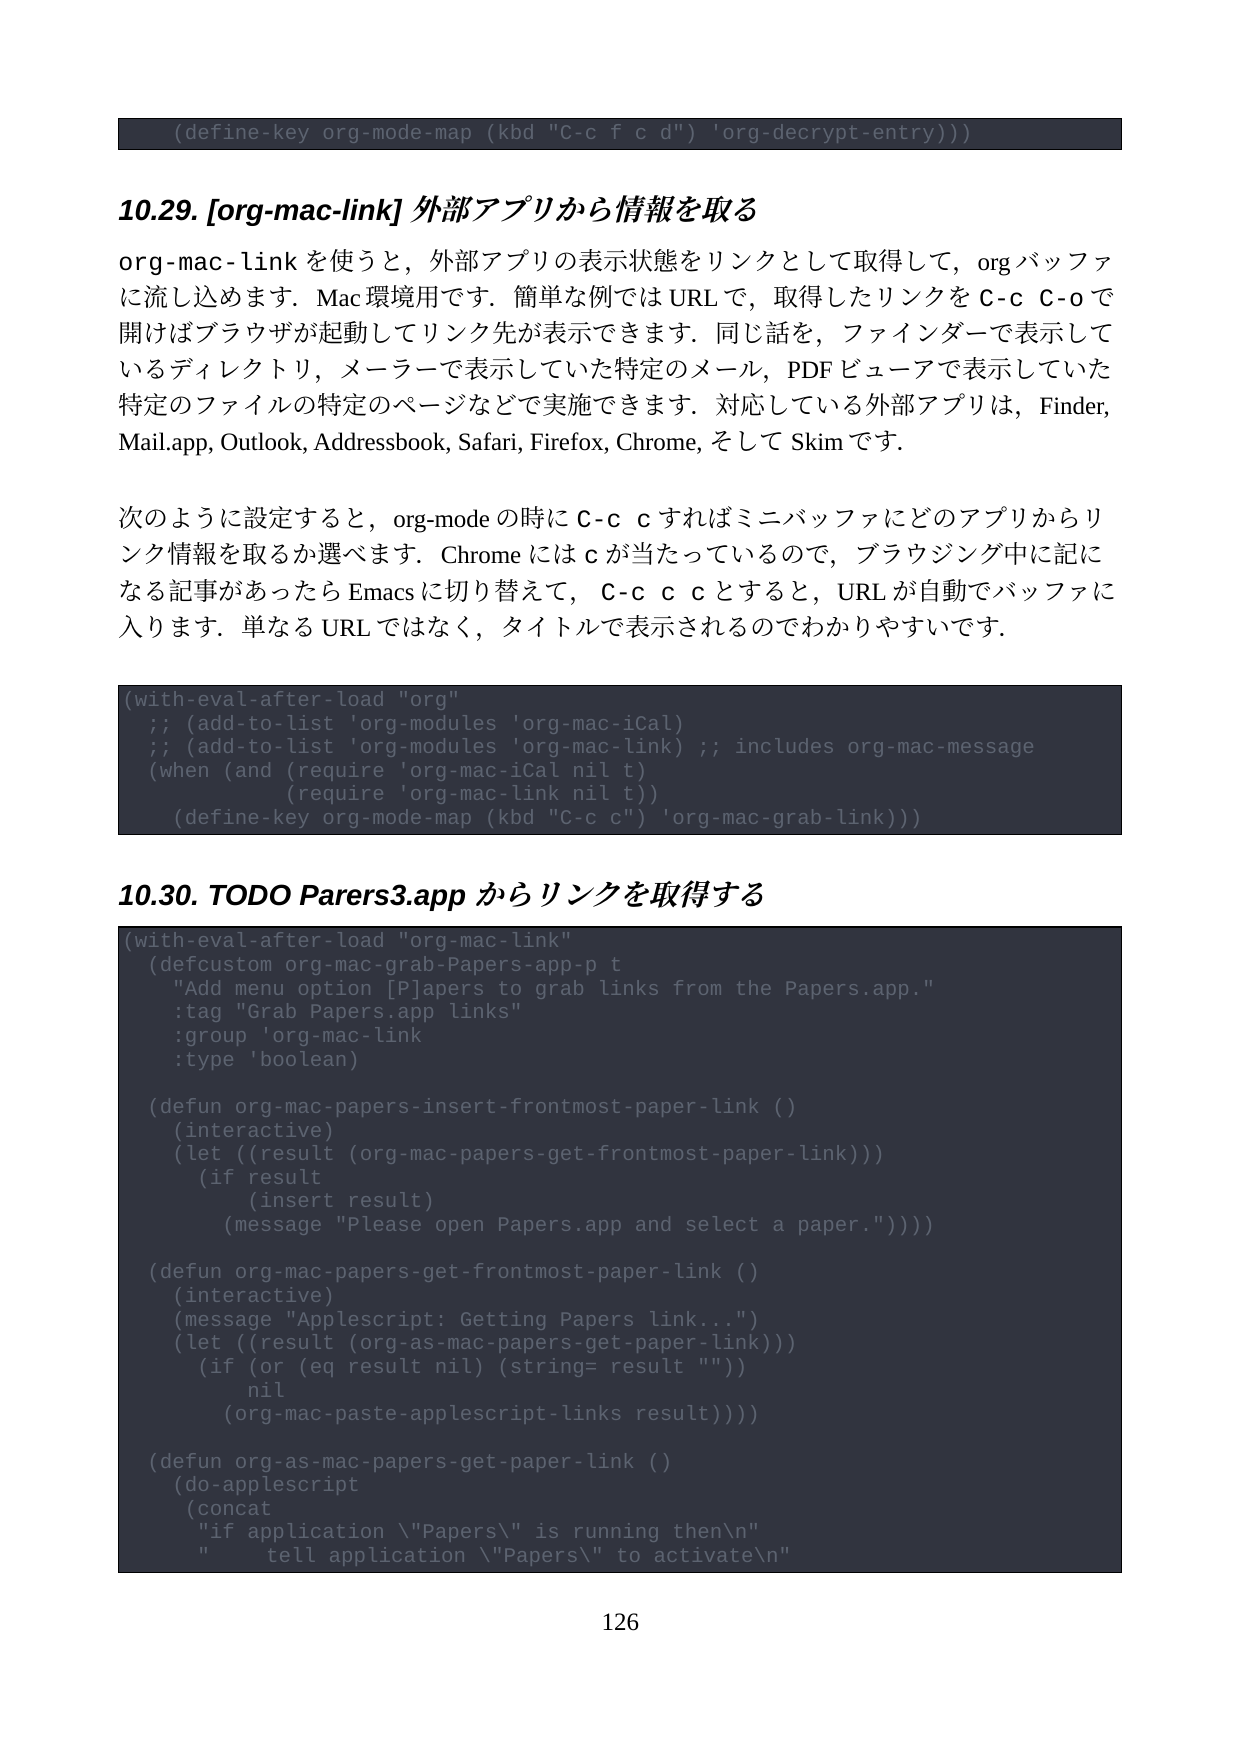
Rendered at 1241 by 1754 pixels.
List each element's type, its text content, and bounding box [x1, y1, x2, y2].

text 次のように設定すると，org-modeの時に C-c c すればミニバッファにどのアプリからリンク情報を取るか選べます．Chrome には c が当たっているので，ブラウジング中に記になる記事があったらEmacsに切り替えて， C-c c c とすると，URLが自動でバッファに入ります．単なるURLではなく，タイトルで表示されるのでわかりやすいです． [118, 499, 1122, 672]
text (with-eval-after-load "org-mac-link" [119, 928, 1121, 950]
text (defun org-as-mac-papers-get-paper-link () [119, 1447, 1121, 1470]
text :tag "Grab Papers.app links" [119, 997, 1121, 1021]
text (defun org-mac-papers-get-frontmost-paper-link () [119, 1257, 1121, 1281]
text "Add menu option [P]apers to grab links from the Papers.app." [119, 974, 1121, 997]
subtitle TODO Parers3.app からリンクを取得する [118, 872, 1122, 914]
text (if (or (eq result nil) (string= result "")) [119, 1352, 1121, 1376]
subtitle [org-mac-link] 外部アプリから情報を取る [118, 187, 1122, 229]
text (do-applescript [119, 1470, 1121, 1494]
text :group 'org-mac-link [119, 1021, 1121, 1045]
text (interactive) [119, 1281, 1121, 1305]
text " tell application \"Papers\" to activate\n" [119, 1541, 1121, 1572]
text (defun org-mac-papers-insert-frontmost-paper-link () [119, 1092, 1121, 1116]
text (interactive) [119, 1116, 1121, 1139]
text ;; (add-to-list 'org-modules 'org-mac-link) ;; includes org-mac-message [119, 732, 1121, 756]
text nil [119, 1376, 1121, 1399]
text "if application \"Papers\" is running then\n" [119, 1518, 1121, 1541]
text (require 'org-mac-link nil t)) [119, 779, 1121, 803]
text org-mac-link を使うと，外部アプリの表示状態をリンクとして取得して，orgバッファに流し込めます．Mac環境用です．簡単な例ではURLで，取得したリンクを C-c C-o で開けばブラウザが起動してリンク先が表示できます．同じ話を，ファインダーで表示しているディレクトリ，メーラーで表示していた特定のメール，PDFビューアで表示していた特定のファイルの特定のページなどで実施できます．対応している外部アプリは，Finder, Mail.app, Outlook, Addressbook, Safari, Firefox, Chrome, そして Skimです． [118, 241, 1122, 486]
text (defcustom org-mac-grab-Papers-app-p t [119, 950, 1121, 974]
text (with-eval-after-load "org" [119, 686, 1121, 708]
text (if result [119, 1163, 1121, 1187]
text (define-key org-mode-map (kbd "C-c f c d") 'org-decrypt-entry))) [119, 119, 1121, 149]
text (when (and (require 'org-mac-iCal nil t) [119, 756, 1121, 779]
text (concat [119, 1494, 1121, 1518]
text (message "Please open Papers.app and select a paper.")))) [119, 1210, 1121, 1234]
text (org-mac-paste-applescript-links result)))) [119, 1399, 1121, 1423]
text (let ((result (org-as-mac-papers-get-paper-link))) [119, 1328, 1121, 1352]
text (message "Applescript: Getting Papers link...") [119, 1305, 1121, 1328]
text (insert result) [119, 1187, 1121, 1210]
text (define-key org-mode-map (kbd "C-c c") 'org-mac-grab-link))) [119, 803, 1121, 834]
text :type 'boolean) [119, 1045, 1121, 1068]
text ;; (add-to-list 'org-modules 'org-mac-iCal) [119, 708, 1121, 732]
text (let ((result (org-mac-papers-get-frontmost-paper-link))) [119, 1139, 1121, 1163]
